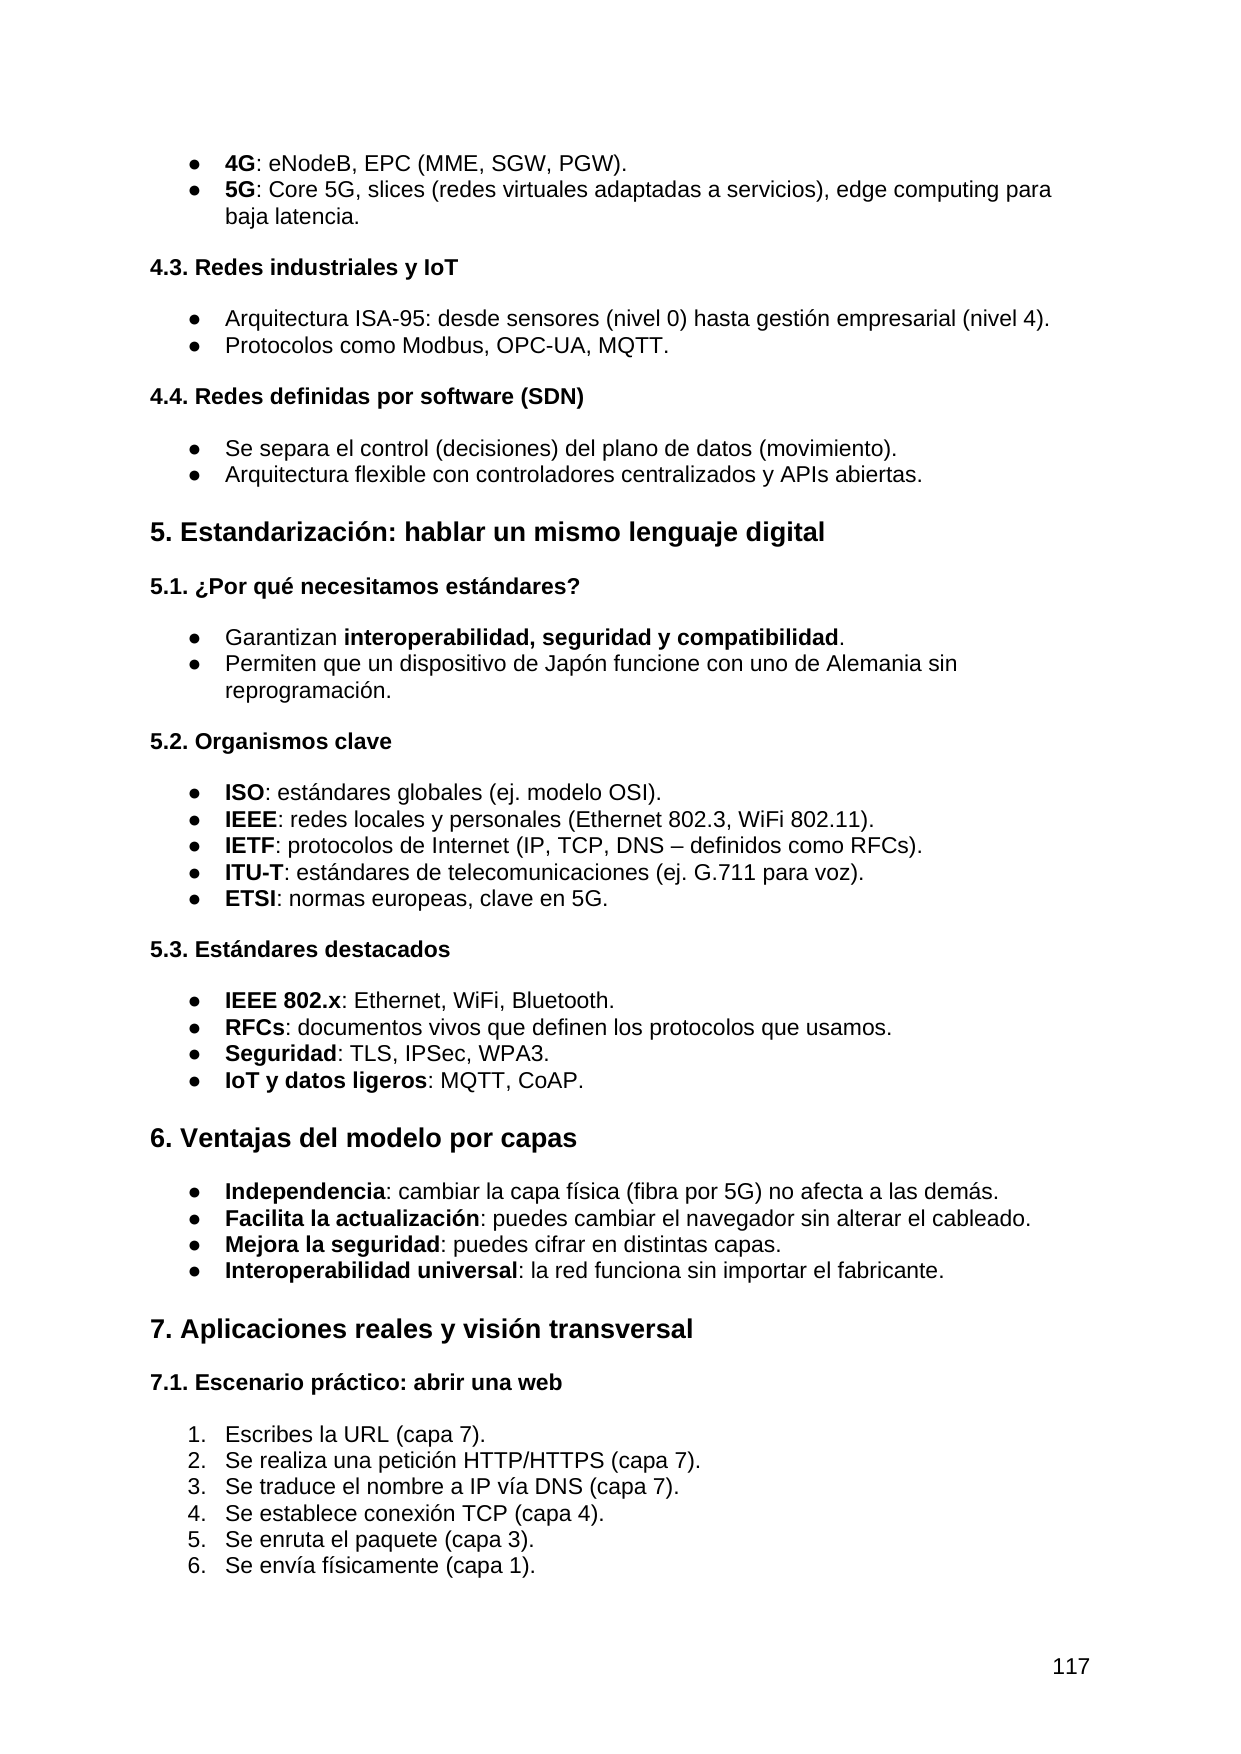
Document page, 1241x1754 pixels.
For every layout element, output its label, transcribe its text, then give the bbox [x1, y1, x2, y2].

list Garantizan interoperabilidad, seguridad y compatibilidad. [187, 624, 1090, 650]
list Mejora la seguridad: puedes cifrar en distintas capas. [187, 1231, 1090, 1257]
list Se realiza una petición HTTP/HTTPS (capa 7). [187, 1447, 1090, 1473]
list Arquitectura ISA-95: desde sensores (nivel 0) hasta gestión empresarial (nivel 4). [187, 305, 1090, 332]
subtitle 5.3. Estándares destacados [150, 936, 1090, 962]
subtitle 4.4. Redes definidas por software (SDN) [150, 383, 1090, 409]
list RFCs: documentos vivos que definen los protocolos que usamos. [187, 1014, 1090, 1040]
subtitle 7.1. Escenario práctico: abrir una web [150, 1369, 1090, 1396]
list Protocolos como Modbus, OPC-UA, MQTT. [187, 332, 1090, 358]
list Se traduce el nombre a IP vía DNS (capa 7). [187, 1473, 1090, 1499]
list IEEE: redes locales y personales (Ethernet 802.3, WiFi 802.11). [187, 806, 1090, 832]
list IEEE 802.x: Ethernet, WiFi, Bluetooth. [187, 987, 1090, 1014]
subtitle 5.2. Organismos clave [150, 728, 1090, 754]
subtitle 5. Estandarización: hablar un mismo lenguaje digital [150, 516, 1090, 548]
list Permiten que un dispositivo de Japón funcione con uno de Alemania sin reprogramación. [187, 650, 1090, 703]
list 5G: Core 5G, slices (redes virtuales adaptadas a servicios), edge computing para baja latencia. [187, 176, 1090, 229]
list ETSI: normas europeas, clave en 5G. [187, 885, 1090, 911]
subtitle 7. Aplicaciones reales y visión transversal [150, 1313, 1090, 1344]
list Se separa el control (decisiones) del plano de datos (movimiento). [187, 434, 1090, 461]
subtitle 5.1. ¿Por qué necesitamos estándares? [150, 573, 1090, 599]
subtitle 6. Ventajas del modelo por capas [150, 1122, 1090, 1153]
list 4G: eNodeB, EPC (MME, SGW, PGW). [187, 150, 1090, 176]
list Facilita la actualización: puedes cambiar el navegador sin alterar el cableado. [187, 1205, 1090, 1231]
list Independencia: cambiar la capa física (fibra por 5G) no afecta a las demás. [187, 1178, 1090, 1205]
list Seguridad: TLS, IPSec, WPA3. [187, 1040, 1090, 1067]
list ISO: estándares globales (ej. modelo OSI). [187, 779, 1090, 806]
list Escribes la URL (capa 7). [187, 1421, 1090, 1447]
list Interoperabilidad universal: la red funciona sin importar el fabricante. [187, 1257, 1090, 1284]
list IoT y datos ligeros: MQTT, CoAP. [187, 1067, 1090, 1093]
list IETF: protocolos de Internet (IP, TCP, DNS – definidos como RFCs). [187, 832, 1090, 858]
list Se establece conexión TCP (capa 4). [187, 1499, 1090, 1526]
list ITU-T: estándares de telecomunicaciones (ej. G.711 para voz). [187, 858, 1090, 885]
list Se envía físicamente (capa 1). [187, 1552, 1090, 1579]
subtitle 4.3. Redes industriales y IoT [150, 254, 1090, 280]
list Se enruta el paquete (capa 3). [187, 1526, 1090, 1552]
list Arquitectura flexible con controladores centralizados y APIs abiertas. [187, 461, 1090, 487]
